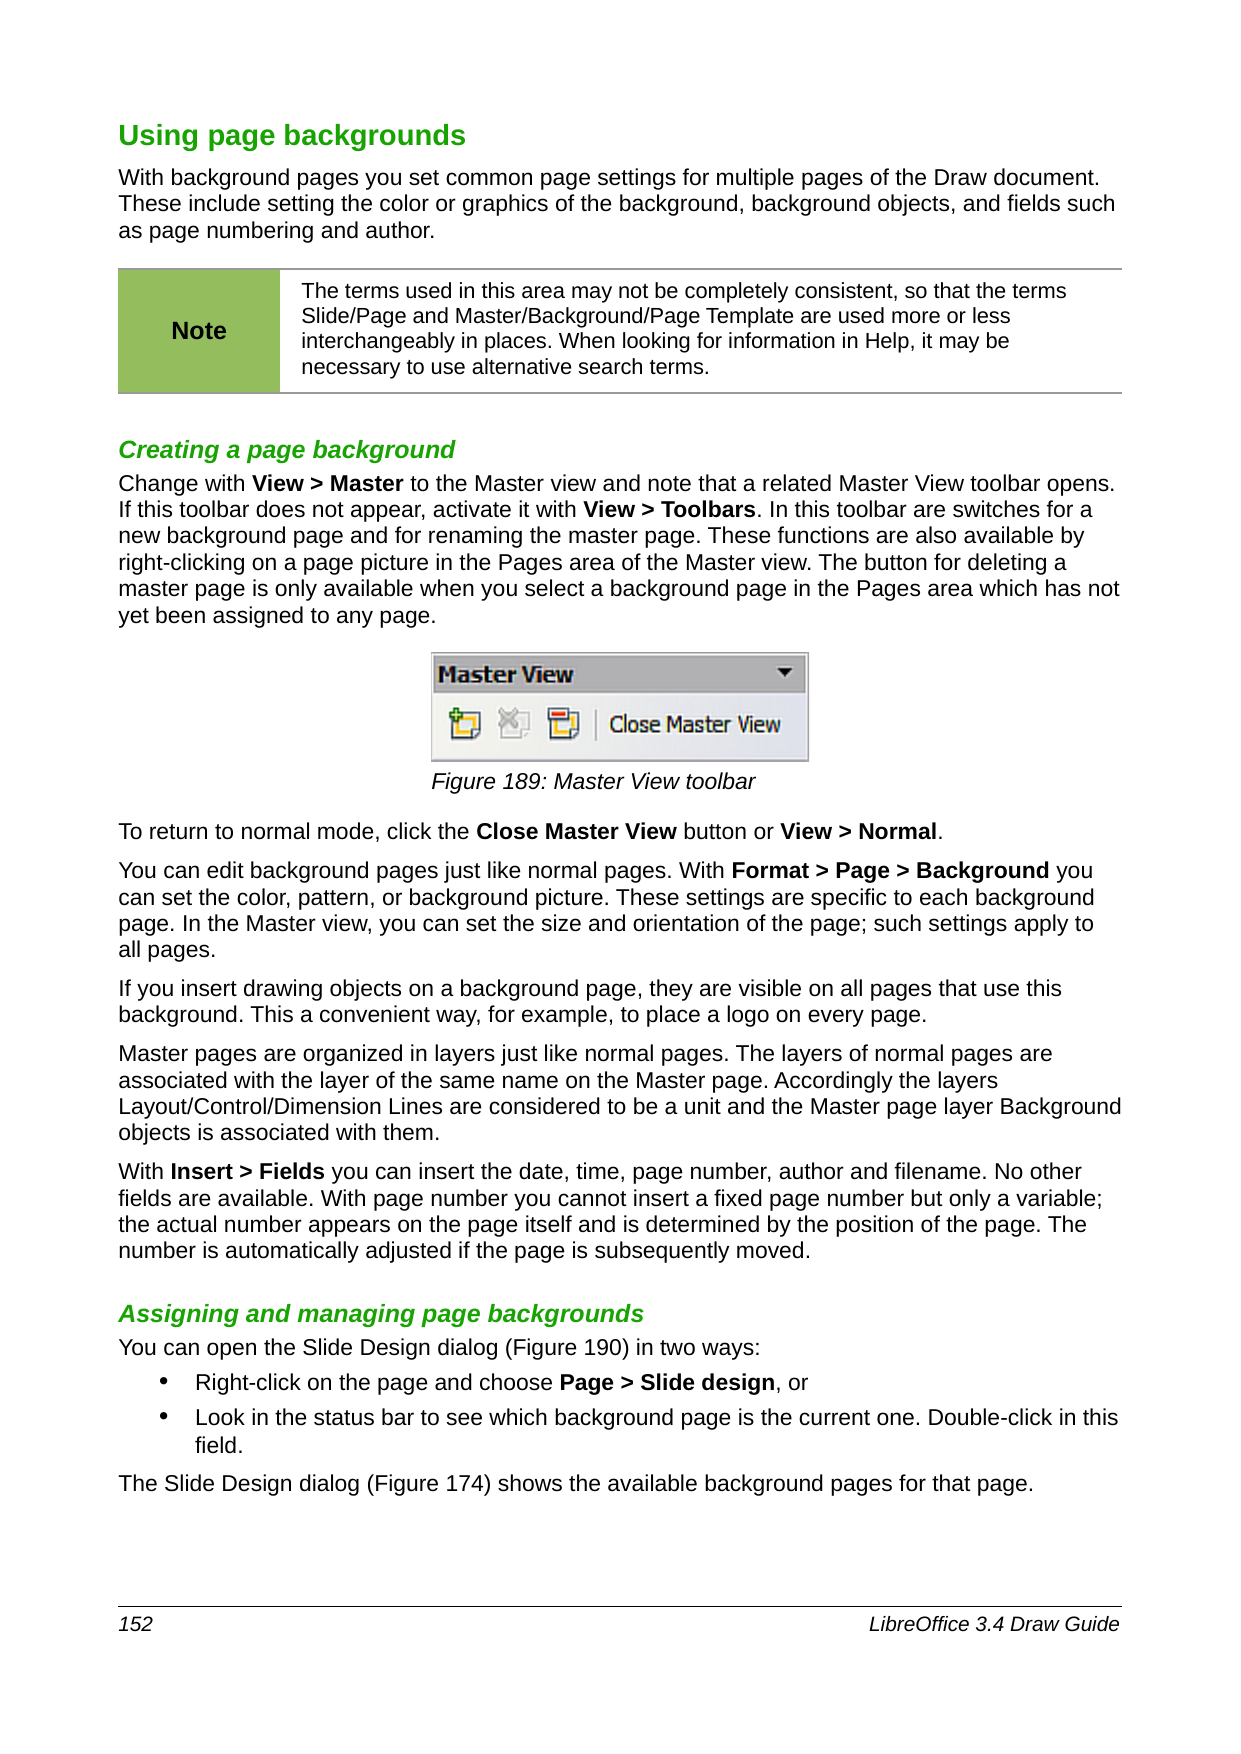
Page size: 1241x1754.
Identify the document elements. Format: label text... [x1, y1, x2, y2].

text You can edit background pages just like normal pages. With Format > Page > Background you can set the color, pattern, or background picture. These settings are specific to each background page. In the Master view, you can set the size and orientation of the page; such settings apply to all pages. [118, 857, 1122, 962]
list Right-click on the page and choose Page > Slide design, or [156, 1367, 1122, 1396]
text With background pages you set common page settings for multiple pages of the Draw document. These include setting the color or graphics of the background, background objects, and fields such as page numbering and author. [118, 164, 1122, 243]
text With Insert > Fields you can insert the date, time, page number, author and filename. No other fields are available. With page number you cannot insert a fixed page number but only a variable; the actual number appears on the page itself and is determined by the position of the page. The number is automatically adjusted if the page is subsequently moved. [118, 1158, 1122, 1263]
text If you insert drawing objects on a background page, they are visible on all pages that use this background. This a convenient way, for example, to place a logo on every page. [118, 975, 1122, 1028]
list You can open the Slide Design dialog (Figure 190) in two ways: [118, 1334, 1122, 1361]
picture [431, 652, 810, 762]
subtitle Using page backgrounds [118, 118, 1122, 152]
list Look in the status bar to see which background page is the current one. Double-click in this field. [156, 1402, 1122, 1458]
subtitle Assigning and managing page backgrounds [118, 1299, 1122, 1328]
text The Slide Design dialog (Figure 174) shows the available background pages for that page. [118, 1470, 1122, 1497]
table_header The terms used in this area may not be completely consistent, so that the terms Slide/Page and Master/Background/Page Template are used more or less interchangeably in places. When looking for information in Help, it may be necessary to use alternative search terms. [280, 270, 1122, 392]
text Figure 189: Master View toolbar [431, 768, 809, 794]
subtitle Creating a page background [118, 434, 1122, 463]
text Master pages are organized in layers just like normal pages. The layers of normal pages are associated with the layer of the same name on the Master page. Accordingly the layers Layout/Control/Dimension Lines are considered to be a unit and the Master page layer Background objects is associated with them. [118, 1040, 1122, 1146]
text To return to normal mode, click the Close Master View button or View > Normal. [118, 818, 1122, 844]
table_header Note [118, 270, 280, 392]
text Change with View > Master to the Master view and note that a related Master View toolbar opens. If this toolbar does not appear, activate it with View > Toolbars. In this toolbar are switches for a new background page and for renaming the master page. These functions are also available by right-clicking on a page picture in the Pages area of the Master view. The button for deleting a master page is only available when you select a background page in the Pages area which has not yet been assigned to any page. [118, 470, 1122, 628]
